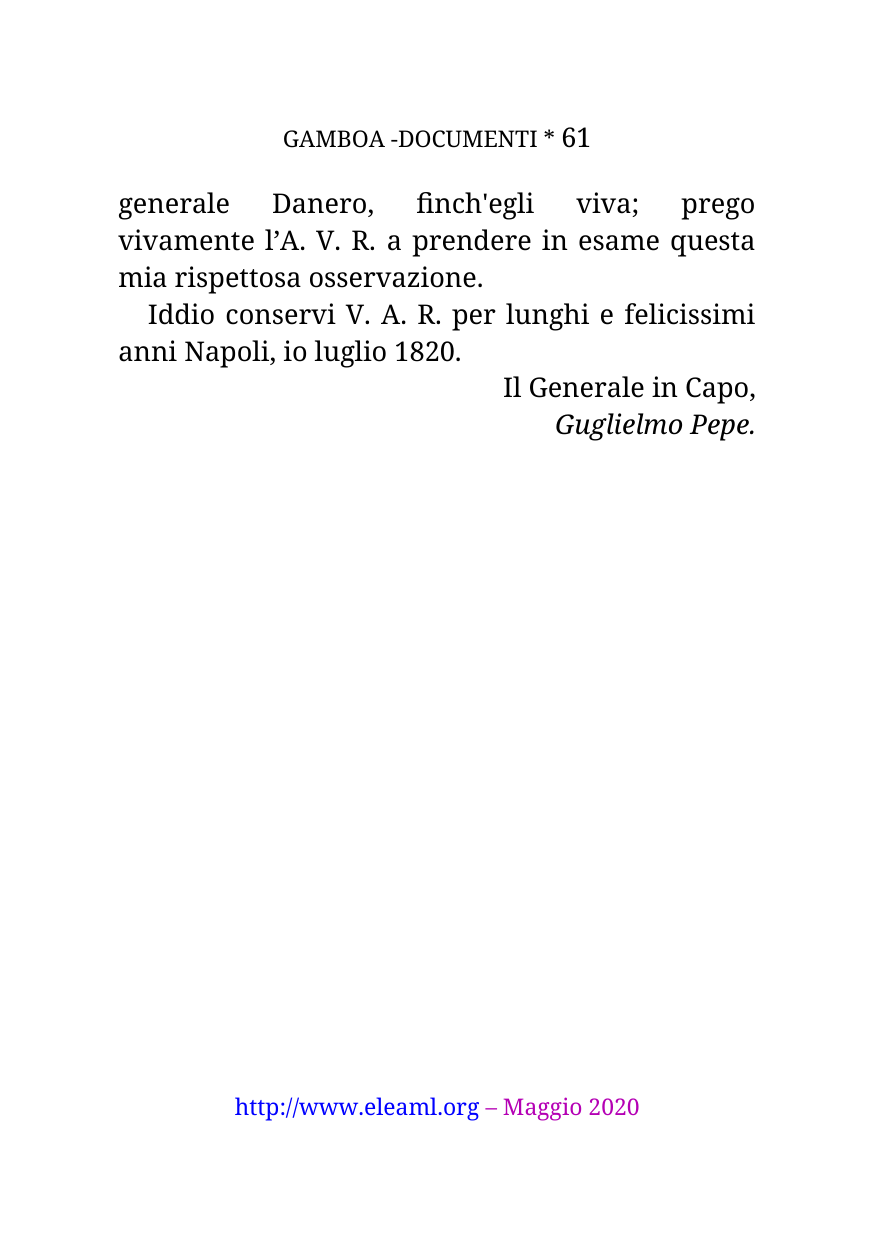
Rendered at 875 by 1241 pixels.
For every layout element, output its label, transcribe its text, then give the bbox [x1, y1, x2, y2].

text Guglielmo Pepe. [118, 406, 756, 443]
text Il Generale in Capo, [118, 369, 756, 406]
text Iddio conservi V. A. R. per lunghi e felicissimi anni Napoli, io luglio 1820. [118, 295, 756, 369]
text generale Danero, finch'egli viva; prego vivamente l’A. V. R. a prendere in esame questa mia rispettosa osservazione. [118, 184, 756, 295]
